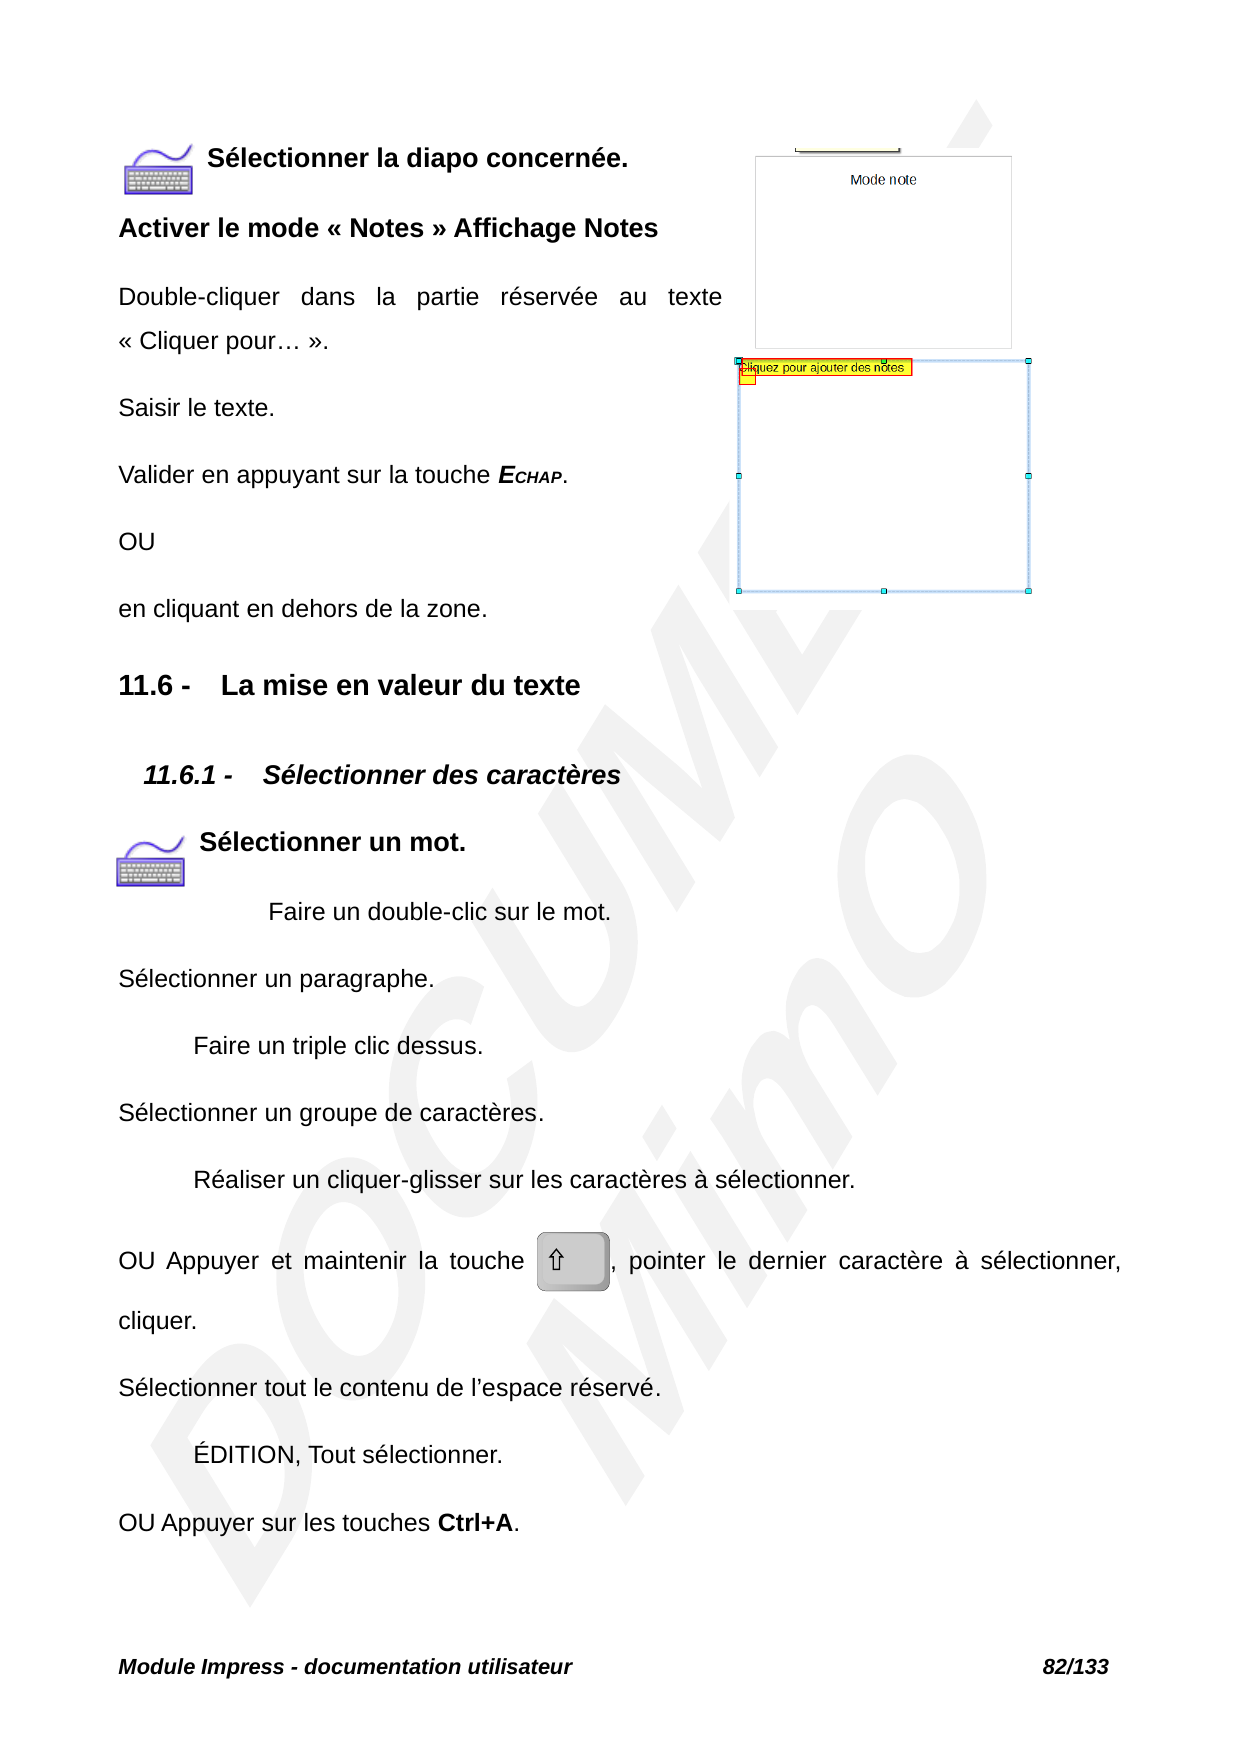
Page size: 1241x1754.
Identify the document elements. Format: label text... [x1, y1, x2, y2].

text ÉDITION, Tout sélectionner. [118, 1440, 1122, 1469]
text Sélectionner la diapo concernée. [195, 142, 1122, 173]
text OU Appuyer et maintenir la touche , pointer le dernier caractère à sélectionner, cliquer. [118, 1232, 1122, 1335]
subtitle Sélectionner des caractères [143, 759, 1122, 790]
text Sélectionner un groupe de caractères. [118, 1098, 1122, 1127]
text [1049, 282, 1122, 355]
text Activer le mode « Notes » Affichage Notes [118, 212, 729, 243]
text Saisir le texte. [118, 393, 729, 422]
subtitle La mise en valeur du texte [118, 667, 1122, 701]
text Double-cliquer dans la partie réservée au texte « Cliquer pour… ». [118, 282, 729, 355]
text [1049, 393, 1122, 422]
text Sélectionner un mot. [188, 826, 1122, 857]
picture [112, 826, 188, 901]
text OU [118, 527, 729, 556]
text [1049, 212, 1122, 243]
picture [729, 148, 1049, 610]
text OU Appuyer sur les touches Ctrl+A. [118, 1508, 1122, 1537]
picture [120, 133, 195, 209]
text Sélectionner un paragraphe. [118, 964, 1122, 993]
text [1049, 527, 1122, 556]
text Sélectionner tout le contenu de l’espace réservé. [118, 1373, 1122, 1402]
text Valider en appuyant sur la touche Echap. [118, 460, 729, 489]
text [1049, 460, 1122, 489]
text Faire un triple clic dessus. [118, 1031, 1122, 1060]
text en cliquant en dehors de la zone. [118, 594, 1122, 623]
text Réaliser un cliquer-glisser sur les caractères à sélectionner. [118, 1165, 1122, 1194]
text Faire un double-clic sur le mot. [118, 896, 1122, 926]
